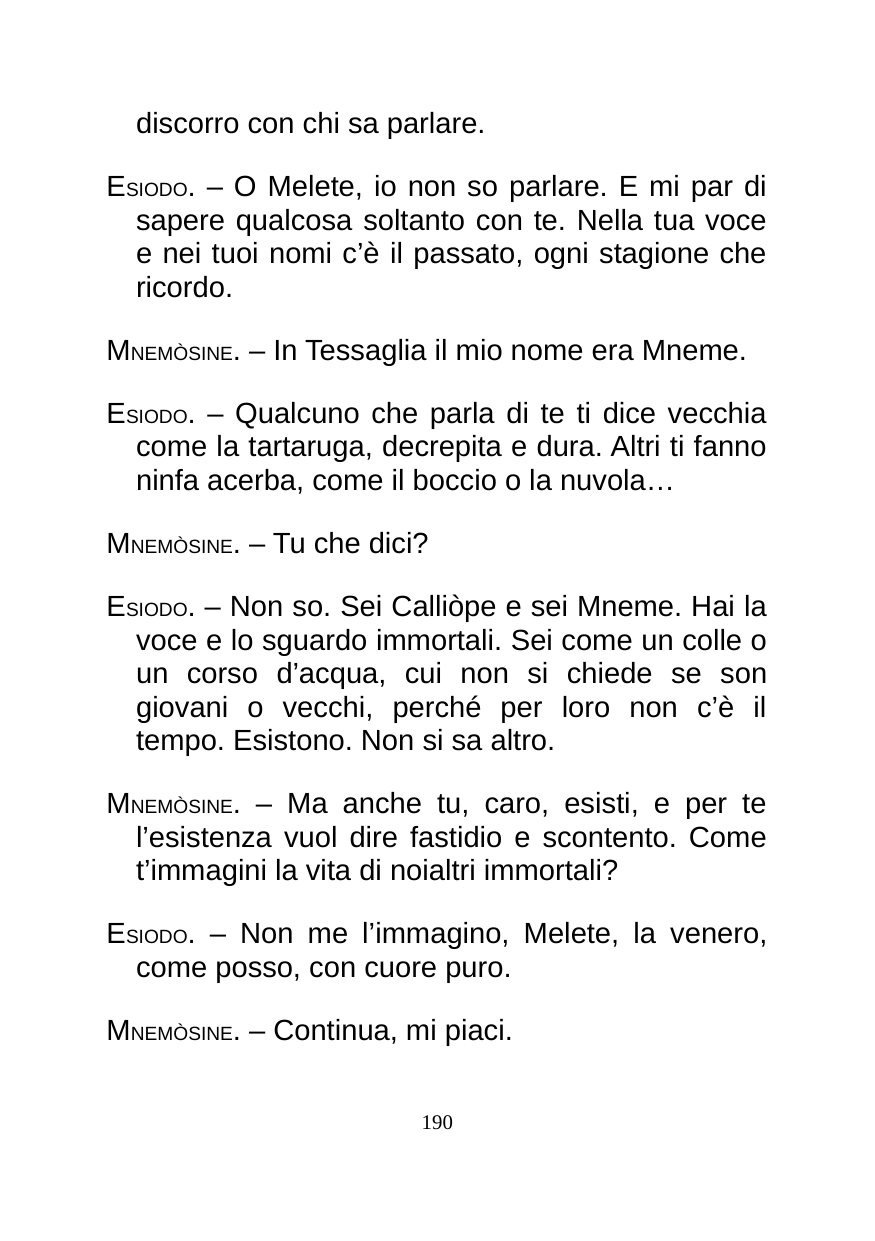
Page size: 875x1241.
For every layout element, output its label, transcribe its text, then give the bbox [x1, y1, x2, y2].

text Mnemòsine. – Continua, mi piaci. [106, 1013, 768, 1046]
text Mnemòsine. – Ma anche tu, caro, esisti, e per te l’esistenza vuol dire fastidio e scontento. Come t’immagini la vita di noialtri immortali? [106, 786, 768, 887]
text Esiodo. – Qualcuno che parla di te ti dice vecchia come la tartaruga, decrepita e dura. Altri ti fanno ninfa acerba, come il boccio o la nuvola… [106, 396, 768, 497]
text Esiodo. – Non so. Sei Calliòpe e sei Mneme. Hai la voce e lo sguardo immortali. Sei come un colle o un corso d’acqua, cui non si chiede se son giovani o vecchi, perché per loro non c’è il tempo. Esistono. Non si sa altro. [106, 589, 768, 757]
text discorro con chi sa parlare. [106, 106, 768, 140]
text Esiodo. – O Melete, io non so parlare. E mi par di sapere qualcosa soltanto con te. Nella tua voce e nei tuoi nomi c’è il passato, ogni stagione che ricordo. [106, 169, 768, 303]
text Mnemòsine. – Tu che dici? [106, 526, 768, 559]
text Mnemòsine. – In Tessaglia il mio nome era Mneme. [106, 333, 768, 366]
text Esiodo. – Non me l’immagino, Melete, la venero, come posso, con cuore puro. [106, 916, 768, 983]
